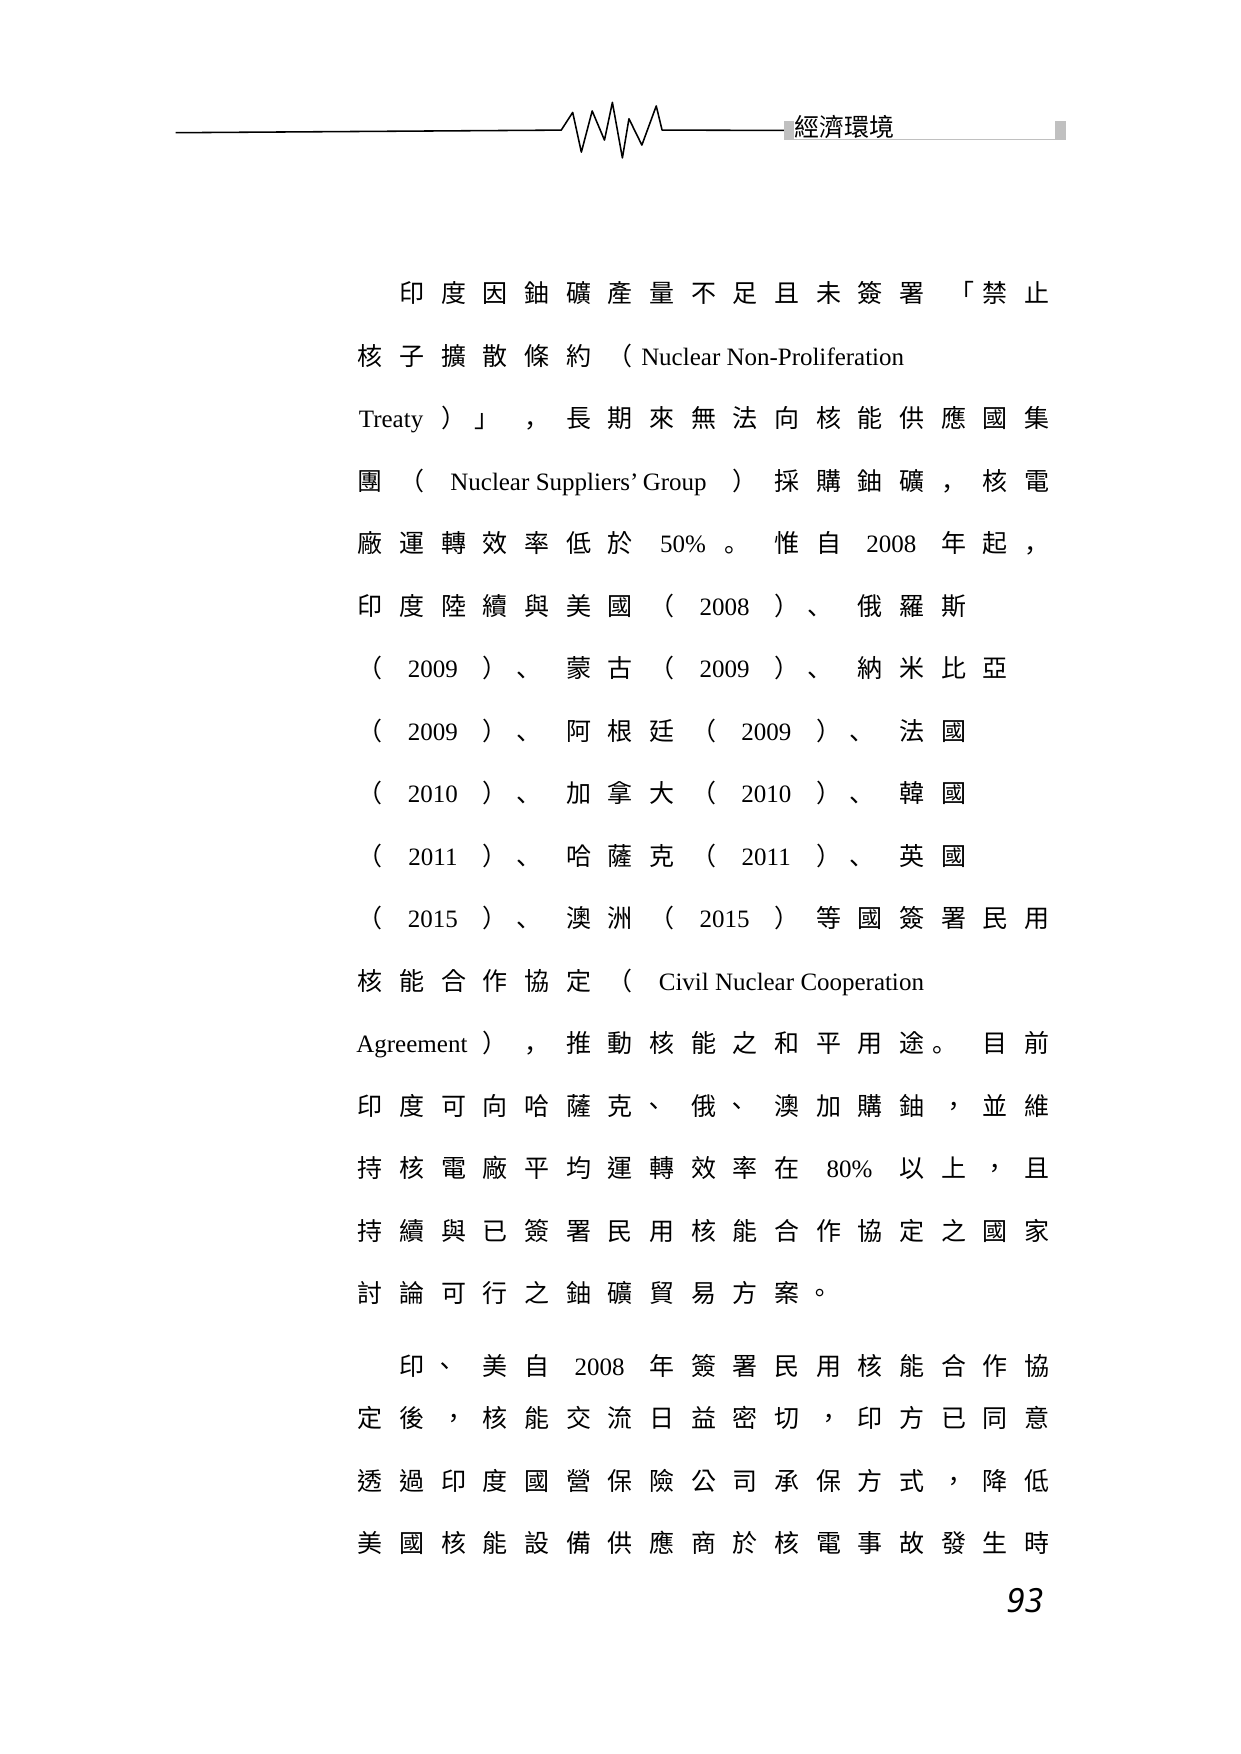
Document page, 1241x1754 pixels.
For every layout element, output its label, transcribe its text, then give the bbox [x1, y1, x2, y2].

text 印、美自2008年簽署民用核能合作協定後，核能交流日益密切，印方已同意透過印度國營保險公司承保方式，降低美國核能設備供應商於核電事故發生時 [330, 1313, 1058, 1563]
text 印度因鈾礦產量不足且未簽署「禁止核子擴散條約（Nuclear Non-Proliferation Treaty）」，長期來無法向核能供應國集團（Nuclear Suppliers’ Group）採購鈾礦，核電廠運轉效率低於50%。惟自2008年起，印度陸續與美國（2008）、俄羅斯（2009）、蒙古（2009）、納米比亞（2009）、阿根廷（2009）、法國（2010）、加拿大（2010）、韓國（2011）、哈薩克（2011）、英國（2015）、澳洲（2015）等國簽署民用核能合作協定（Civil Nuclear Cooperation Agreement），推動核能之和平用途。目前印度可向哈薩克、俄、澳加購鈾，並維持核電廠平均運轉效率在80%以上，且持續與已簽署民用核能合作協定之國家討論可行之鈾礦貿易方案。 [330, 250, 1058, 1313]
